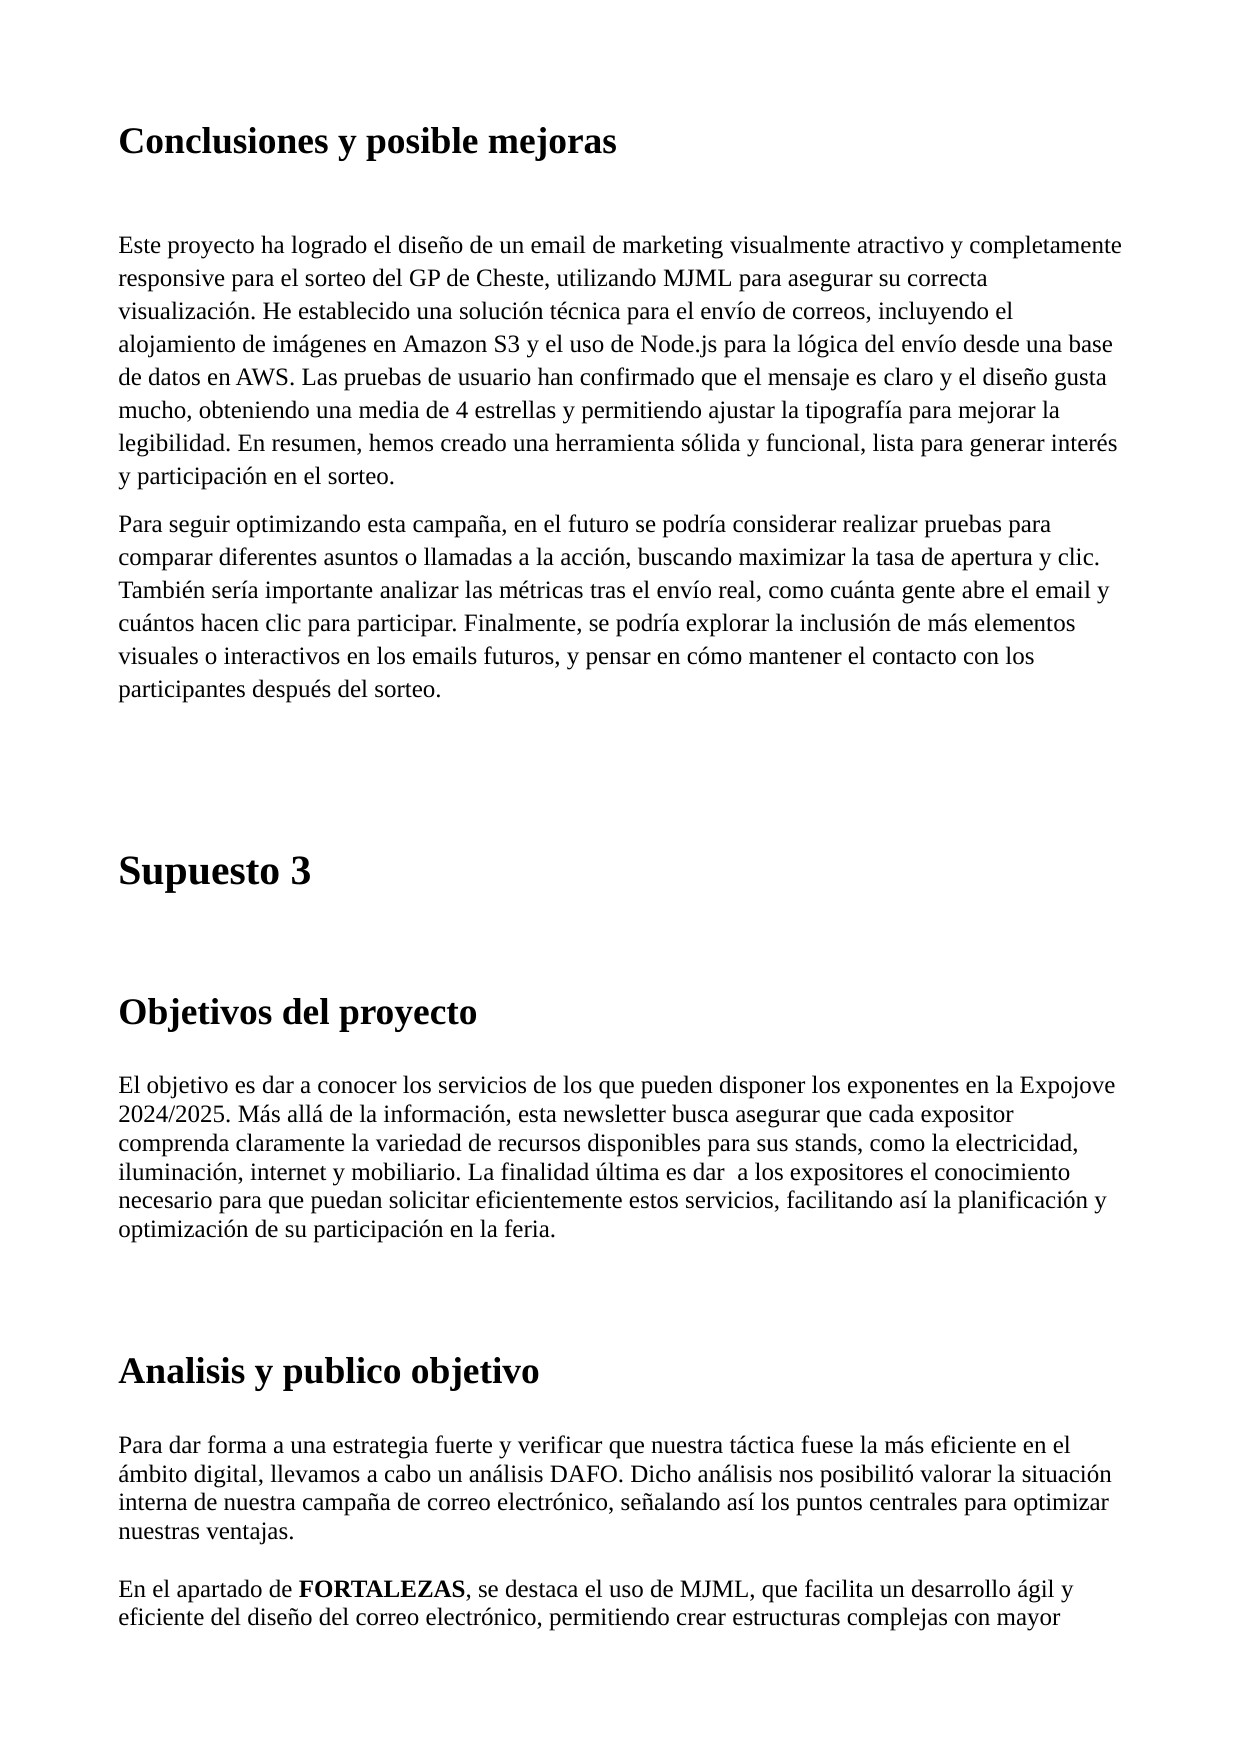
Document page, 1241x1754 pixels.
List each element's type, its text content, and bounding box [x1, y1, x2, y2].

text En el apartado de FORTALEZAS, se destaca el uso de MJML, que facilita un desarrollo ágil y eficiente del diseño del correo electrónico, permitiendo crear estructuras complejas con mayor [118, 1574, 1122, 1631]
text El objetivo es dar a conocer los servicios de los que pueden disponer los exponentes en la Expojove 2024/2025. Más allá de la información, esta newsletter busca asegurar que cada expositor comprenda claramente la variedad de recursos disponibles para sus stands, como la electricidad, iluminación, internet y mobiliario. La finalidad última es dar a los expositores el conocimiento necesario para que puedan solicitar eficientemente estos servicios, facilitando así la planificación y optimización de su participación en la feria. [118, 1071, 1122, 1243]
text Objetivos del proyecto [118, 989, 1122, 1032]
text Para seguir optimizando esta campaña, en el futuro se podría considerar realizar pruebas para comparar diferentes asuntos o llamadas a la acción, buscando maximizar la tasa de apertura y clic. También sería importante analizar las métricas tras el envío real, como cuánta gente abre el email y cuántos hacen clic para participar. Finalmente, se podría explorar la inclusión de más elementos visuales o interactivos en los emails futuros, y pensar en cómo mantener el contacto con los participantes después del sorteo. [118, 509, 1122, 702]
text Para dar forma a una estrategia fuerte y verificar que nuestra táctica fuese la más eficiente en el ámbito digital, llevamos a cabo un análisis DAFO. Dicho análisis nos posibilitó valorar la situación interna de nuestra campaña de correo electrónico, señalando así los puntos centrales para optimizar nuestras ventajas. [118, 1430, 1122, 1545]
text Conclusiones y posible mejoras [118, 118, 1122, 161]
text Analisis y publico objetivo [118, 1348, 1122, 1392]
text Supuesto 3 [118, 845, 1122, 893]
text Este proyecto ha logrado el diseño de un email de marketing visualmente atractivo y completamente responsive para el sorteo del GP de Cheste, utilizando MJML para asegurar su correcta visualización. He establecido una solución técnica para el envío de correos, incluyendo el alojamiento de imágenes en Amazon S3 y el uso de Node.js para la lógica del envío desde una base de datos en AWS. Las pruebas de usuario han confirmado que el mensaje es claro y el diseño gusta mucho, obteniendo una media de 4 estrellas y permitiendo ajustar la tipografía para mejorar la legibilidad. En resumen, hemos creado una herramienta sólida y funcional, lista para generar interés y participación en el sorteo. [118, 230, 1122, 490]
